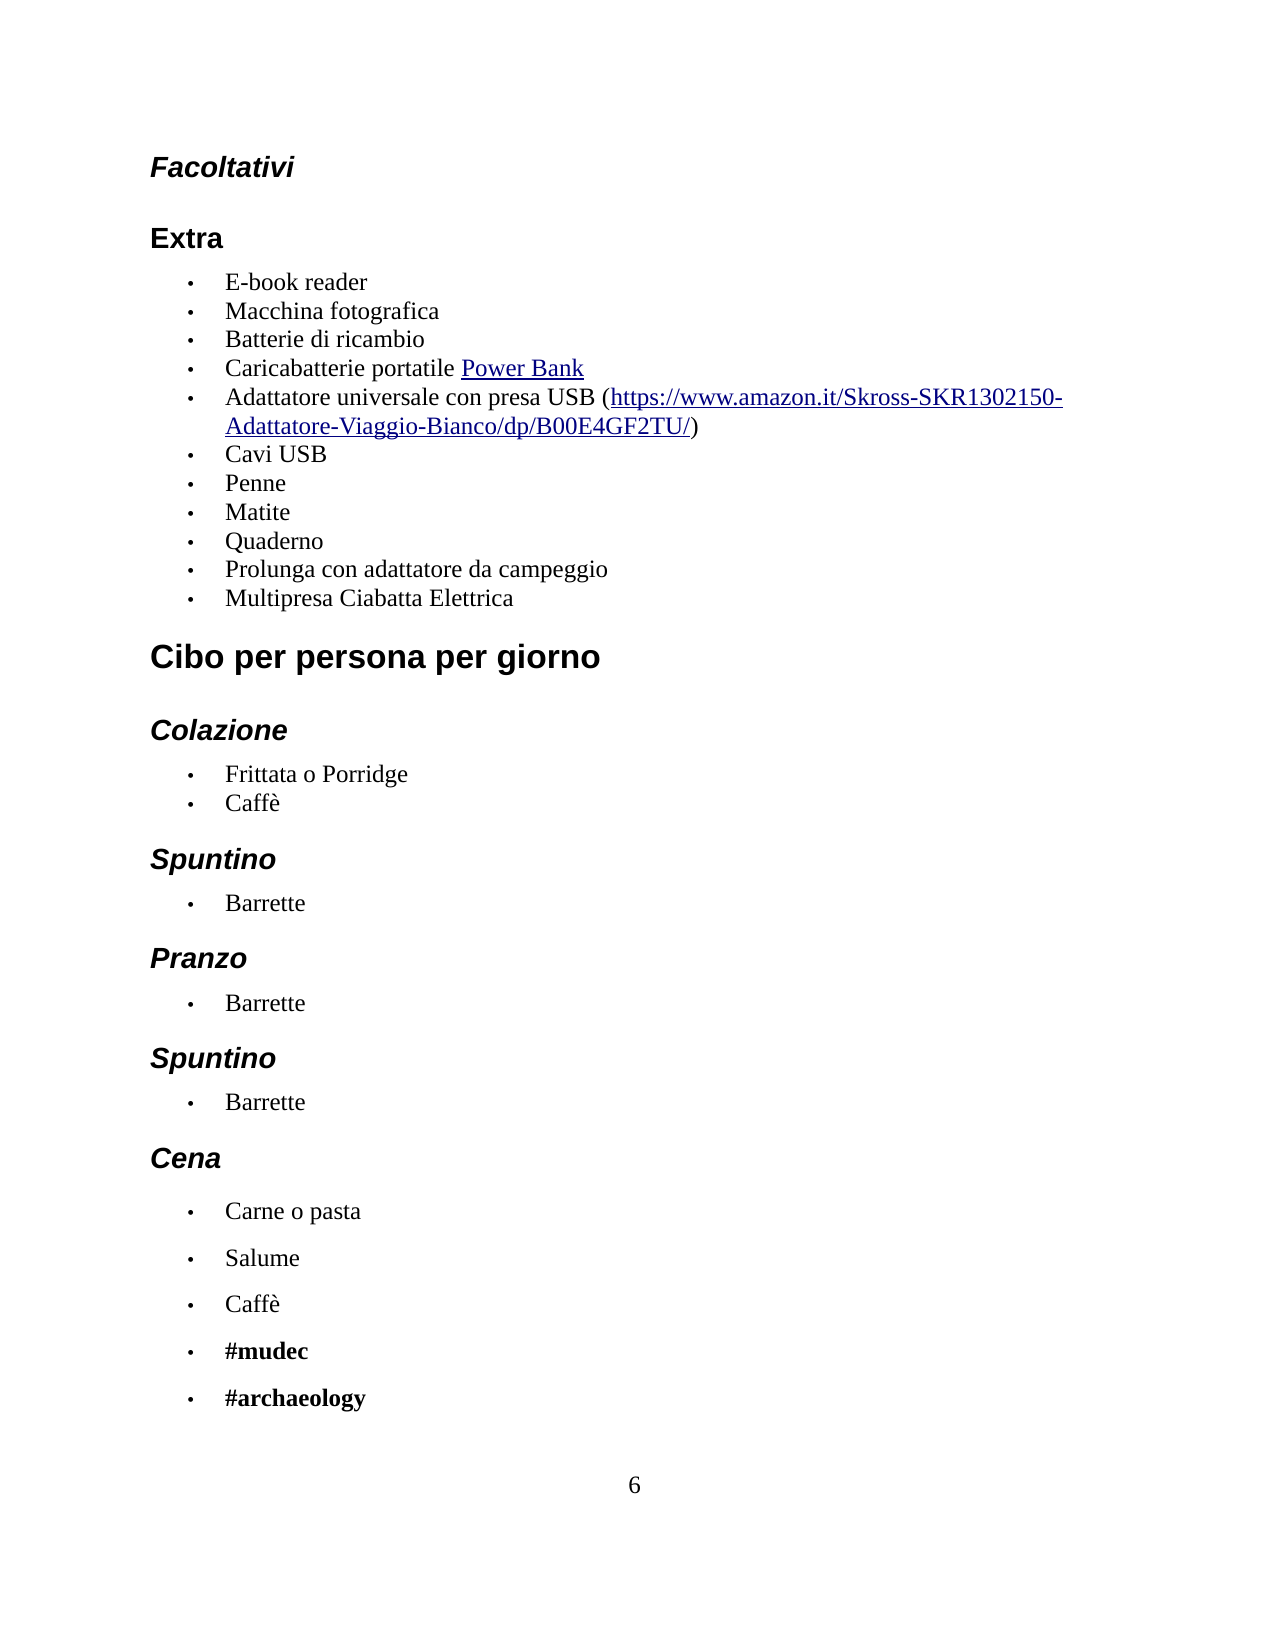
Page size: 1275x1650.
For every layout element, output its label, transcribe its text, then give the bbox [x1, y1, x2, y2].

list Prolunga con adattatore da campeggio [187, 554, 1125, 583]
list Macchina fotografica [187, 296, 1125, 324]
list E-book reader [187, 267, 1125, 296]
list Batterie di ricambio [187, 324, 1125, 353]
list Barrette [187, 888, 1125, 917]
list Quaderno [187, 526, 1125, 554]
list Frittata o Porridge [187, 759, 1125, 788]
subtitle Extra [150, 221, 1125, 254]
subtitle Spuntino [150, 1041, 1125, 1075]
list Barrette [187, 988, 1125, 1016]
list Carne o pasta [187, 1196, 1125, 1225]
subtitle Facoltativi [150, 150, 1125, 183]
subtitle Pranzo [150, 942, 1125, 975]
subtitle Cibo per persona per giorno [150, 637, 1125, 676]
list Caricabatterie portatile Power Bank [187, 353, 1125, 382]
subtitle Spuntino [150, 842, 1125, 875]
subtitle Colazione [150, 713, 1125, 747]
list Caffè [187, 788, 1125, 817]
subtitle Cena [150, 1141, 1125, 1175]
list Adattatore universale con presa USB (https://www.amazon.it/Skross-SKR1302150-Adattatore-Viaggio-Bianco/dp/B00E4GF2TU/) [187, 382, 1125, 439]
list #archaeology [187, 1383, 1125, 1412]
list Barrette [187, 1087, 1125, 1116]
list Penne [187, 468, 1125, 497]
list Salume [187, 1243, 1125, 1272]
list Caffè [187, 1289, 1125, 1318]
list #mudec [187, 1336, 1125, 1365]
list Multipresa Ciabatta Elettrica [187, 583, 1125, 612]
list Matite [187, 497, 1125, 526]
list Cavi USB [187, 439, 1125, 468]
